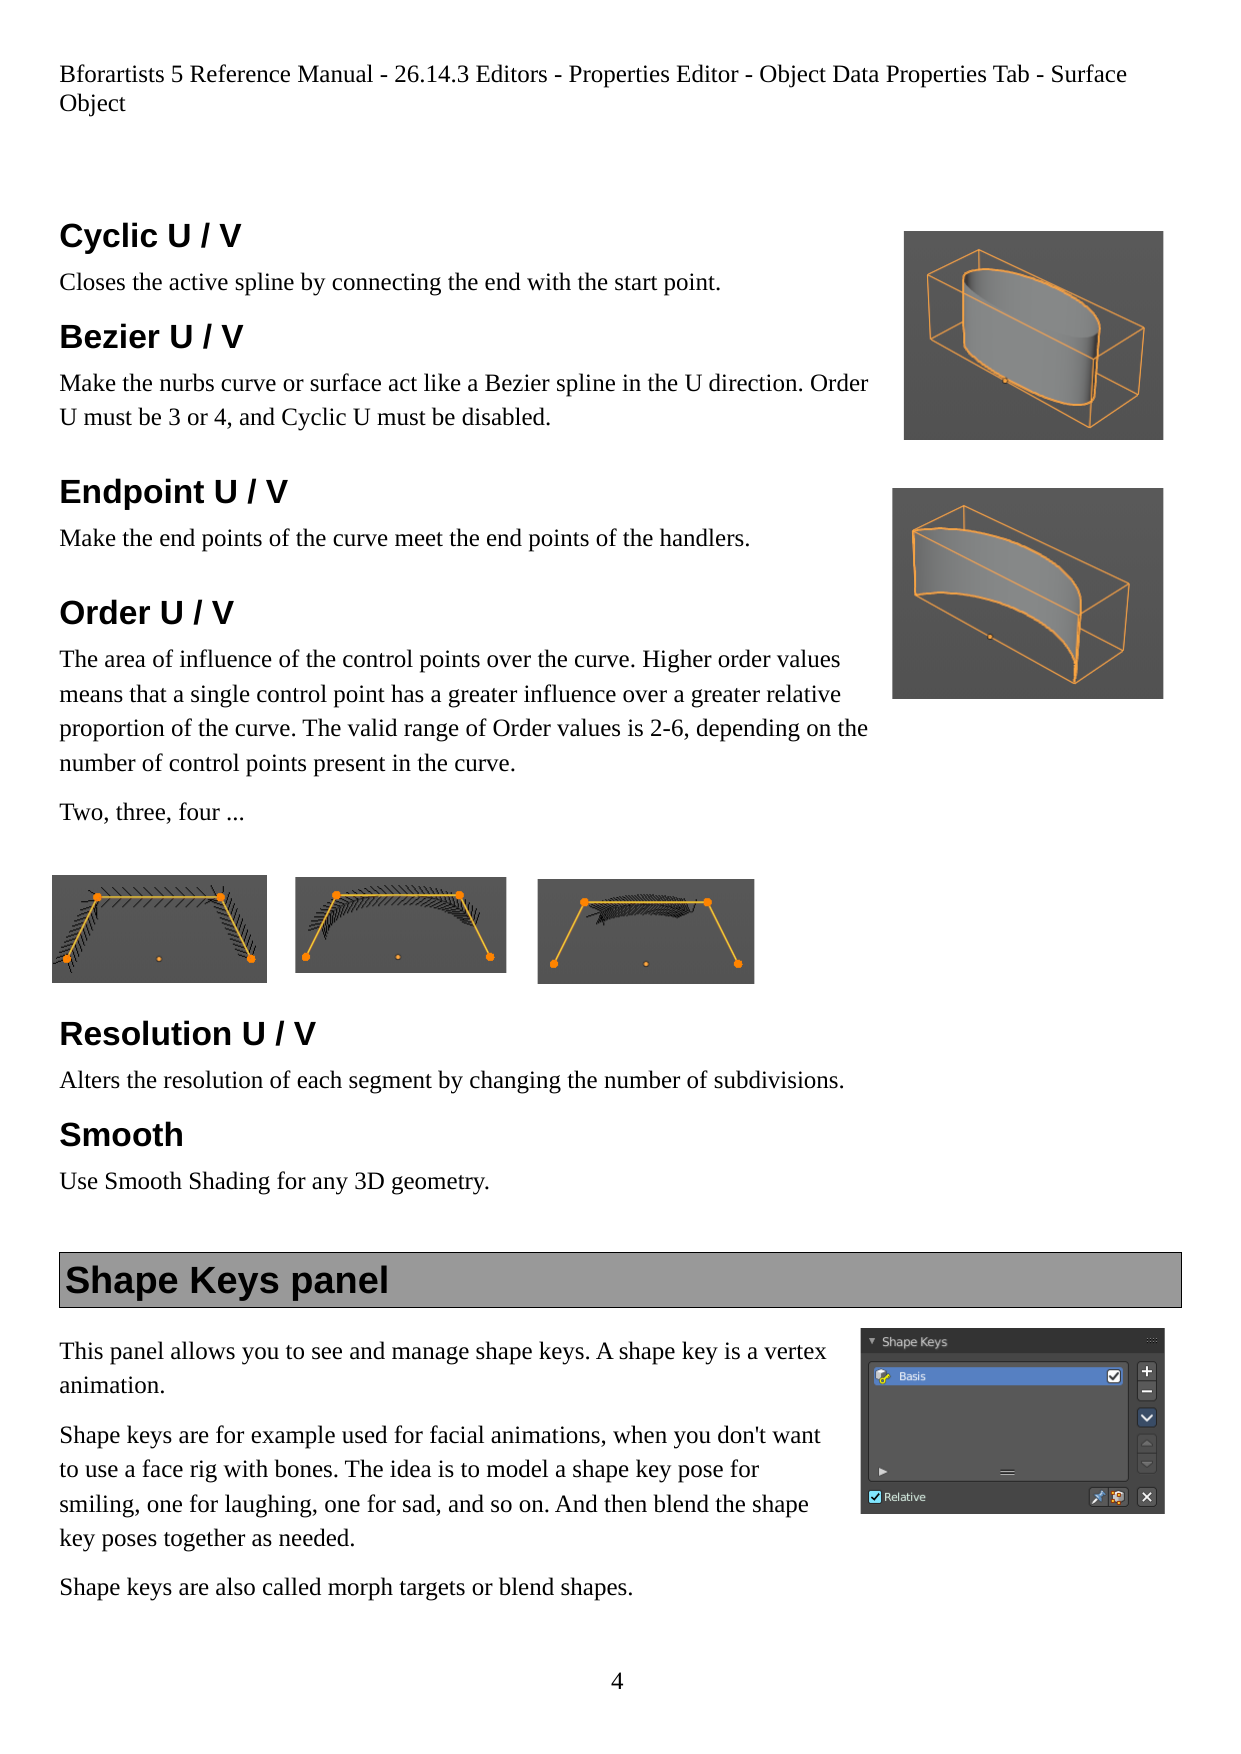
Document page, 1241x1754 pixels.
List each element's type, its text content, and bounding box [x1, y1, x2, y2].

picture [52, 875, 267, 983]
subtitle Order U / V [59, 593, 892, 632]
text This panel allows you to see and manage shape keys. A shape key is a vertex animation. [59, 1336, 860, 1399]
subtitle [1164, 593, 1181, 632]
text Use Smooth Shading for any 3D geometry. [59, 1166, 1181, 1194]
table_header Shape Keys panel [60, 1253, 1181, 1307]
text Make the end points of the curve meet the end points of the handlers. [59, 523, 892, 552]
picture [537, 879, 755, 984]
subtitle Smooth [59, 1115, 1181, 1153]
subtitle Bezier U / V [59, 317, 903, 355]
text Shape keys are for example used for facial animations, when you don't want to use a face rig with bones. The idea is to model a shape key pose for smiling, one for laughing, one for sad, and so on. And then blend the shape key poses together as needed. [59, 1420, 1181, 1552]
text Shape keys are also called morph targets or blend shapes. [59, 1572, 1181, 1601]
subtitle [1164, 317, 1181, 355]
picture [892, 488, 1164, 699]
subtitle Endpoint U / V [59, 472, 1181, 511]
text The area of influence of the control points over the curve. Higher order values means that a single control point has a greater influence over a greater relative proportion of the curve. The valid range of Order values is 2-6, depending on the number of control points present in the curve. [59, 644, 1181, 777]
text Alters the resolution of each segment by changing the number of subdivisions. [59, 1065, 1181, 1094]
subtitle Resolution U / V [59, 1014, 1181, 1053]
subtitle Cyclic U / V [59, 216, 1181, 254]
picture [860, 1328, 1165, 1514]
text Closes the active spline by connecting the end with the start point. [59, 267, 903, 296]
text Make the nurbs curve or surface act like a Bezier spline in the U direction. Order U must be 3 or 4, and Cyclic U must be disabled. [59, 368, 903, 431]
picture [903, 231, 1164, 440]
text Two, three, four ... [59, 797, 1181, 826]
picture [295, 877, 507, 973]
